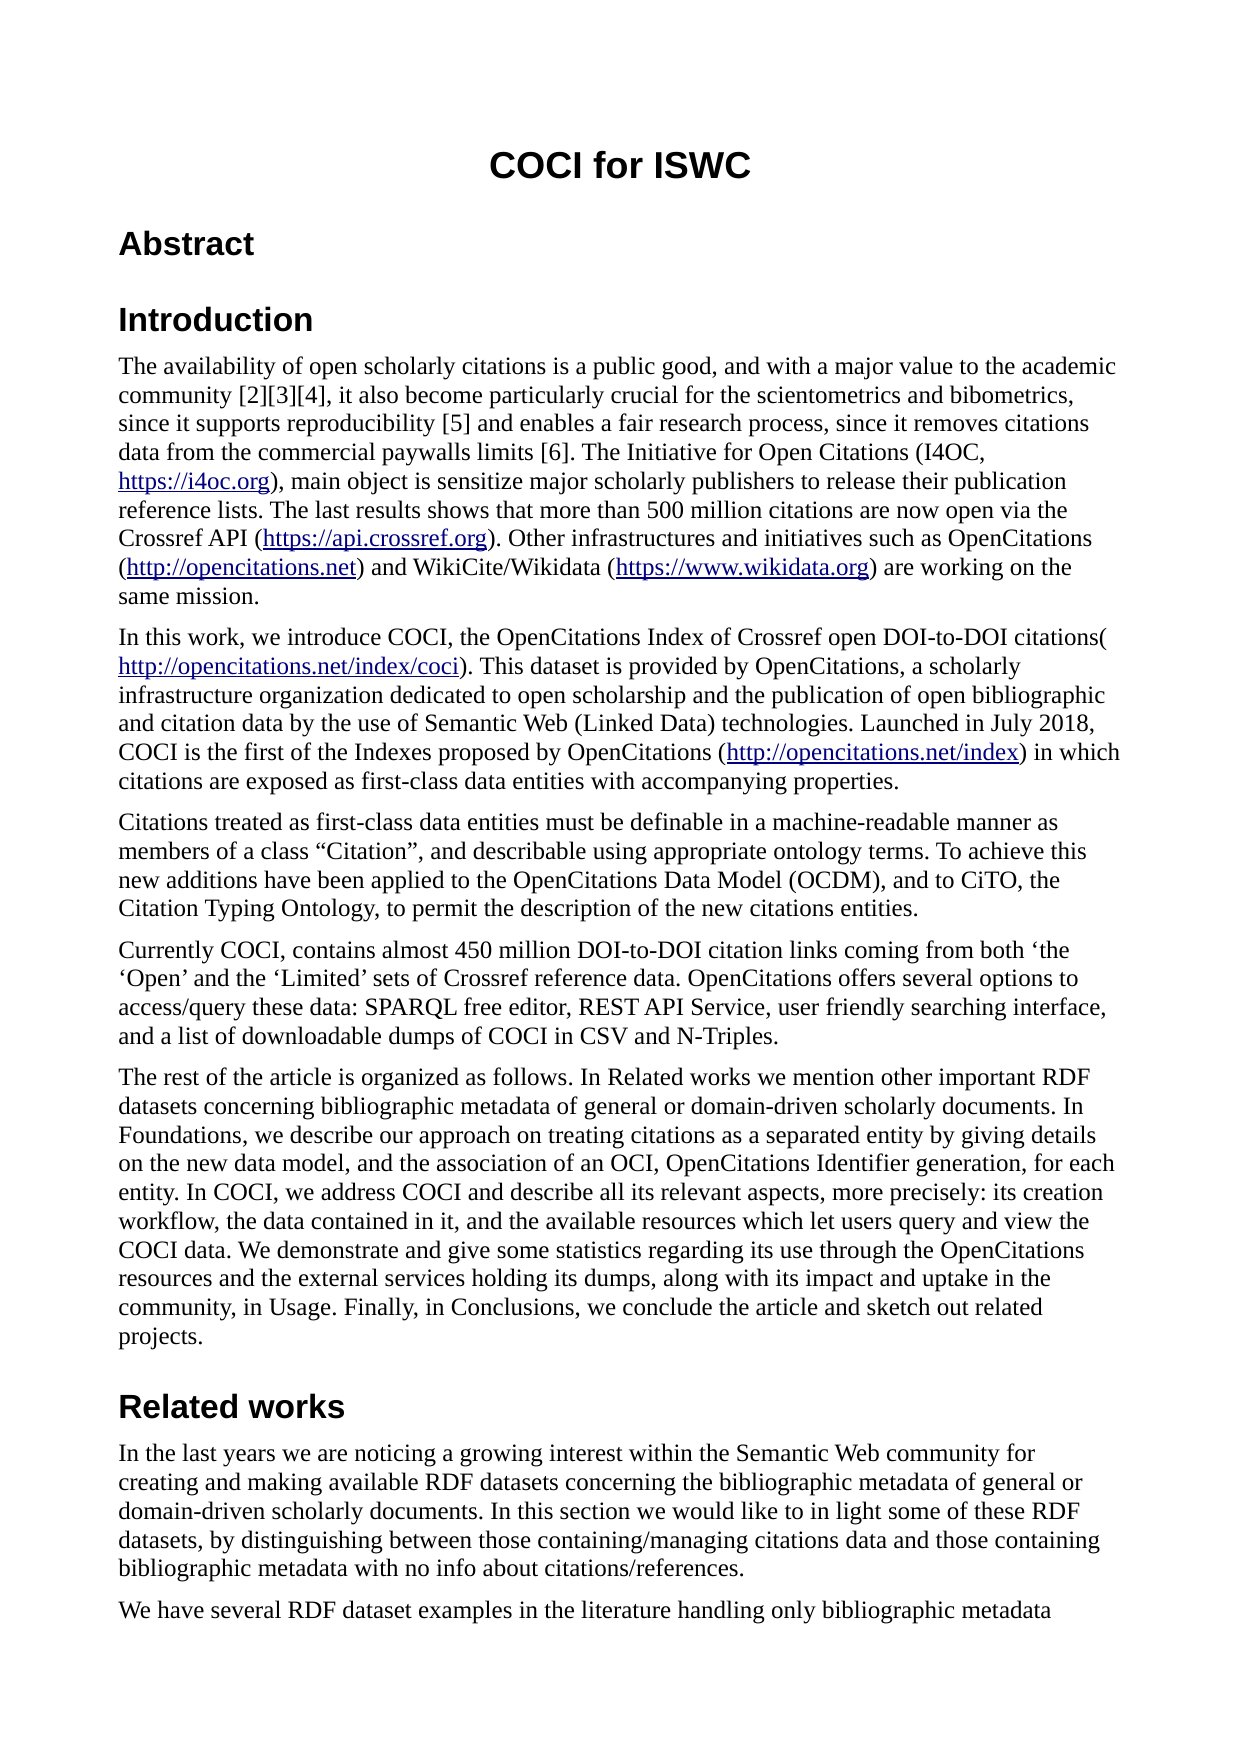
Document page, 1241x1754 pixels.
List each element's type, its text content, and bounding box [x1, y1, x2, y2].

text The rest of the article is organized as follows. In Related works we mention other important RDF datasets concerning bibliographic metadata of general or domain-driven scholarly documents. In Foundations, we describe our approach on treating citations as a separated entity by giving details on the new data model, and the association of an OCI, OpenCitations Identifier generation, for each entity. In COCI, we address COCI and describe all its relevant aspects, more precisely: its creation workflow, the data contained in it, and the available resources which let users query and view the COCI data. We demonstrate and give some statistics regarding its use through the OpenCitations resources and the external services holding its dumps, along with its impact and uptake in the community, in Usage. Finally, in Conclusions, we conclude the article and sketch out related projects. [118, 1062, 1122, 1350]
subtitle Related works [118, 1387, 1122, 1426]
subtitle Abstract [118, 224, 1122, 262]
subtitle Introduction [118, 300, 1122, 338]
text We have several RDF dataset examples in the literature handling only bibliographic metadata [118, 1595, 1122, 1623]
title COCI for ISWC [118, 143, 1122, 186]
text Currently COCI, contains almost 450 million DOI-to-DOI citation links coming from both ‘the ‘Open’ and the ‘Limited’ sets of Crossref reference data. OpenCitations offers several options to access/query these data: SPARQL free editor, REST API Service, user friendly searching interface, and a list of downloadable dumps of COCI in CSV and N-Triples. [118, 935, 1122, 1050]
text Citations treated as first-class data entities must be definable in a machine-readable manner as members of a class “Citation”, and describable using appropriate ontology terms. To achieve this new additions have been applied to the OpenCitations Data Model (OCDM), and to CiTO, the Citation Typing Ontology, to permit the description of the new citations entities. [118, 807, 1122, 922]
text The availability of open scholarly citations is a public good, and with a major value to the academic community [2][3][4], it also become particularly crucial for the scientometrics and bibometrics, since it supports reproducibility [5] and enables a fair research process, since it removes citations data from the commercial paywalls limits [6]. The Initiative for Open Citations (I4OC, https://i4oc.org), main object is sensitize major scholarly publishers to release their publication reference lists. The last results shows that more than 500 million citations are now open via the Crossref API (https://api.crossref.org). Other infrastructures and initiatives such as OpenCitations (http://opencitations.net) and WikiCite/Wikidata (https://www.wikidata.org) are working on the same mission. [118, 351, 1122, 610]
text In this work, we introduce COCI, the OpenCitations Index of Crossref open DOI-to-DOI citations( http://opencitations.net/index/coci). This dataset is provided by OpenCitations, a scholarly infrastructure organization dedicated to open scholarship and the publication of open bibliographic and citation data by the use of Semantic Web (Linked Data) technologies. Launched in July 2018, COCI is the first of the Indexes proposed by OpenCitations (http://opencitations.net/index) in which citations are exposed as first-class data entities with accompanying properties. [118, 622, 1122, 795]
